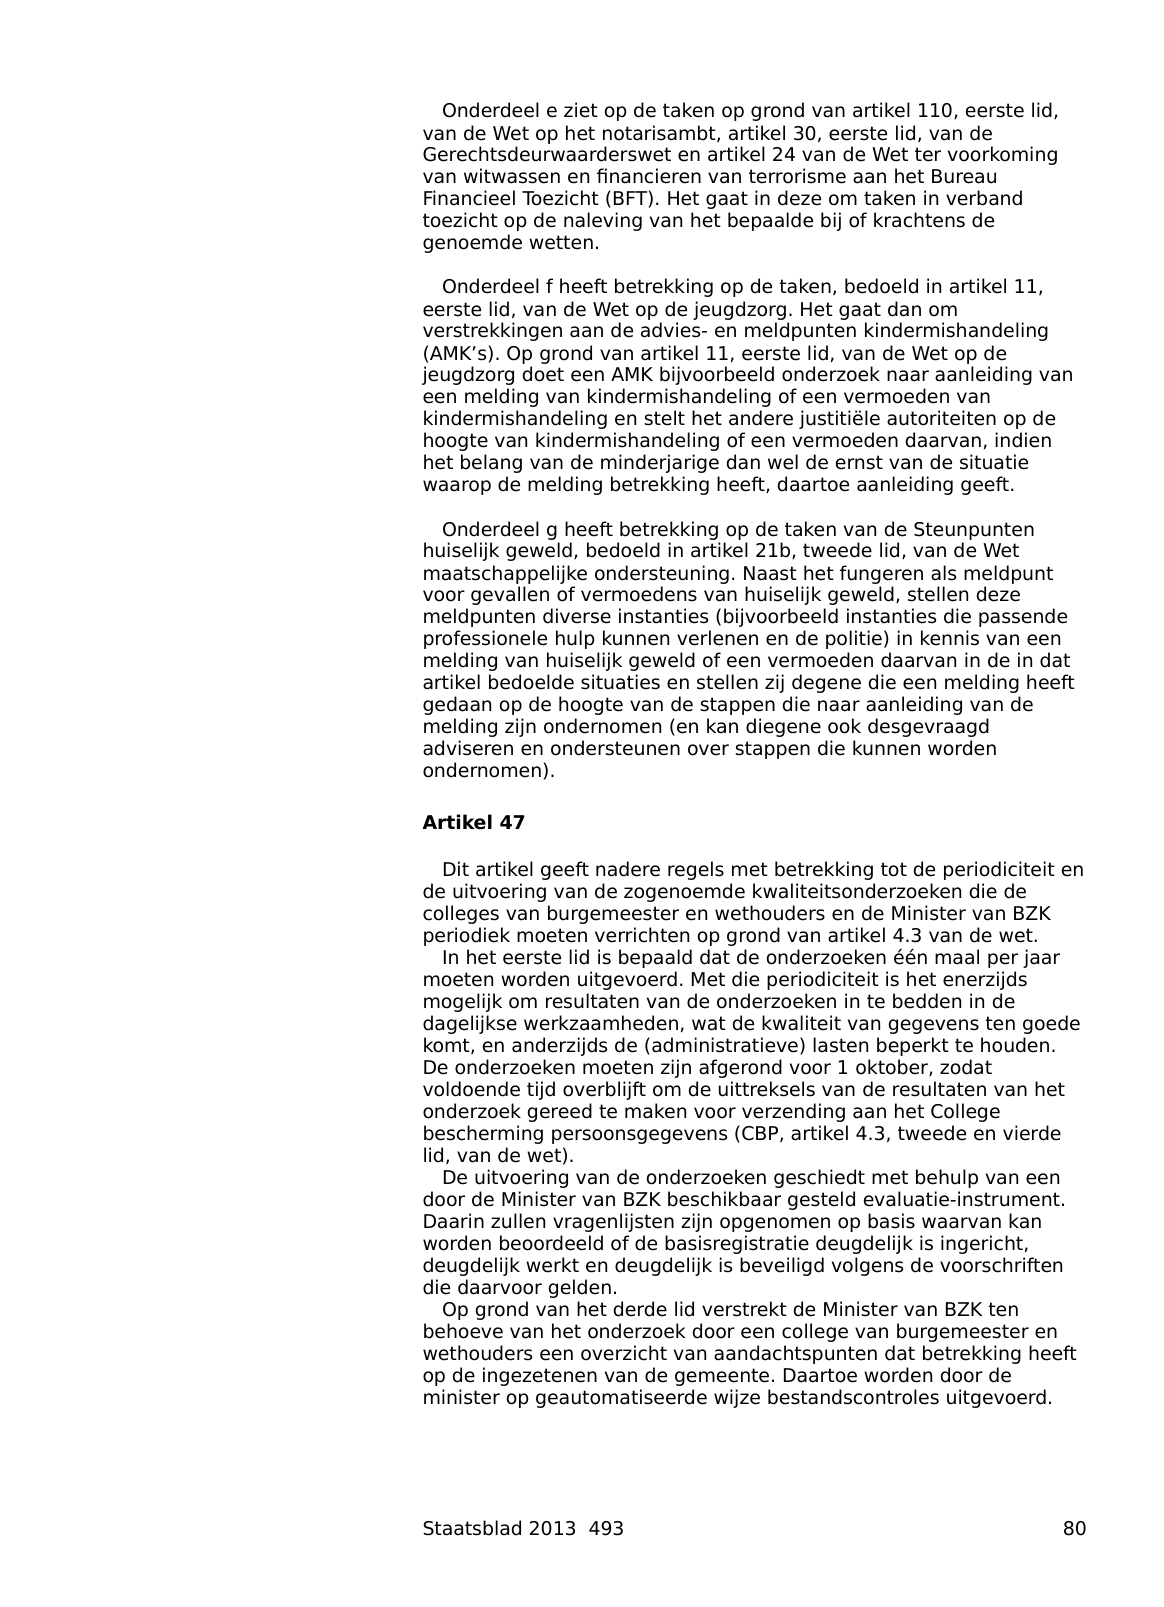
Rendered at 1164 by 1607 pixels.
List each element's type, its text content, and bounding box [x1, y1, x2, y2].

text Onderdeel g heeft betrekking op de taken van de Steunpunten huiselijk geweld, bedoeld in artikel 21b, tweede lid, van de Wet maatschappelijke ondersteuning. Naast het fungeren als meldpunt voor gevallen of vermoedens van huiselijk geweld, stellen deze meldpunten diverse instanties (bijvoorbeeld instanties die passende professionele hulp kunnen verlenen en de politie) in kennis van een melding van huiselijk geweld of een vermoeden daarvan in de in dat artikel bedoelde situaties en stellen zij degene die een melding heeft gedaan op de hoogte van de stappen die naar aanleiding van de melding zijn ondernomen (en kan diegene ook desgevraagd adviseren en ondersteunen over stappen die kunnen worden ondernomen). [422, 518, 1087, 782]
text De uitvoering van de onderzoeken geschiedt met behulp van een door de Minister van BZK beschikbaar gesteld evaluatie-instrument. Daarin zullen vragenlijsten zijn opgenomen op basis waarvan kan worden beoordeeld of de basisregistratie deugdelijk is ingericht, deugdelijk werkt en deugdelijk is beveiligd volgens de voorschriften die daarvoor gelden. [422, 1167, 1087, 1299]
text In het eerste lid is bepaald dat de onderzoeken één maal per jaar moeten worden uitgevoerd. Met die periodiciteit is het enerzijds mogelijk om resultaten van de onderzoeken in te bedden in de dagelijkse werkzaamheden, wat de kwaliteit van gegevens ten goede komt, en anderzijds de (administratieve) lasten beperkt te houden. De onderzoeken moeten zijn afgerond voor 1 oktober, zodat voldoende tijd overblijft om de uittreksels van de resultaten van het onderzoek gereed te maken voor verzending aan het College bescherming persoonsgegevens (CBP, artikel 4.3, tweede en vierde lid, van de wet). [422, 947, 1087, 1167]
text Op grond van het derde lid verstrekt de Minister van BZK ten behoeve van het onderzoek door een college van burgemeester en wethouders een overzicht van aandachtspunten dat betrekking heeft op de ingezetenen van de gemeente. Daartoe worden door de minister op geautomatiseerde wijze bestandscontroles uitgevoerd. [422, 1299, 1087, 1409]
text Onderdeel f heeft betrekking op de taken, bedoeld in artikel 11, eerste lid, van de Wet op de jeugdzorg. Het gaat dan om verstrekkingen aan de advies- en meldpunten kindermishandeling (AMK’s). Op grond van artikel 11, eerste lid, van de Wet op de jeugdzorg doet een AMK bijvoorbeeld onderzoek naar aanleiding van een melding van kindermishandeling of een vermoeden van kindermishandeling en stelt het andere justitiële autoriteiten op de hoogte van kindermishandeling of een vermoeden daarvan, indien het belang van de minderjarige dan wel de ernst van de situatie waarop de melding betrekking heeft, daartoe aanleiding geeft. [422, 276, 1087, 496]
text Dit artikel geeft nadere regels met betrekking tot de periodiciteit en de uitvoering van de zogenoemde kwaliteitsonderzoeken die de colleges van burgemeester en wethouders en de Minister van BZK periodiek moeten verrichten op grond van artikel 4.3 van de wet. [422, 859, 1087, 947]
subtitle Artikel 47 [422, 812, 1087, 834]
text Onderdeel e ziet op de taken op grond van artikel 110, eerste lid, van de Wet op het notarisambt, artikel 30, eerste lid, van de Gerechtsdeurwaarderswet en artikel 24 van de Wet ter voorkoming van witwassen en financieren van terrorisme aan het Bureau Financieel Toezicht (BFT). Het gaat in deze om taken in verband toezicht op de naleving van het bepaalde bij of krachtens de genoemde wetten. [422, 100, 1087, 254]
